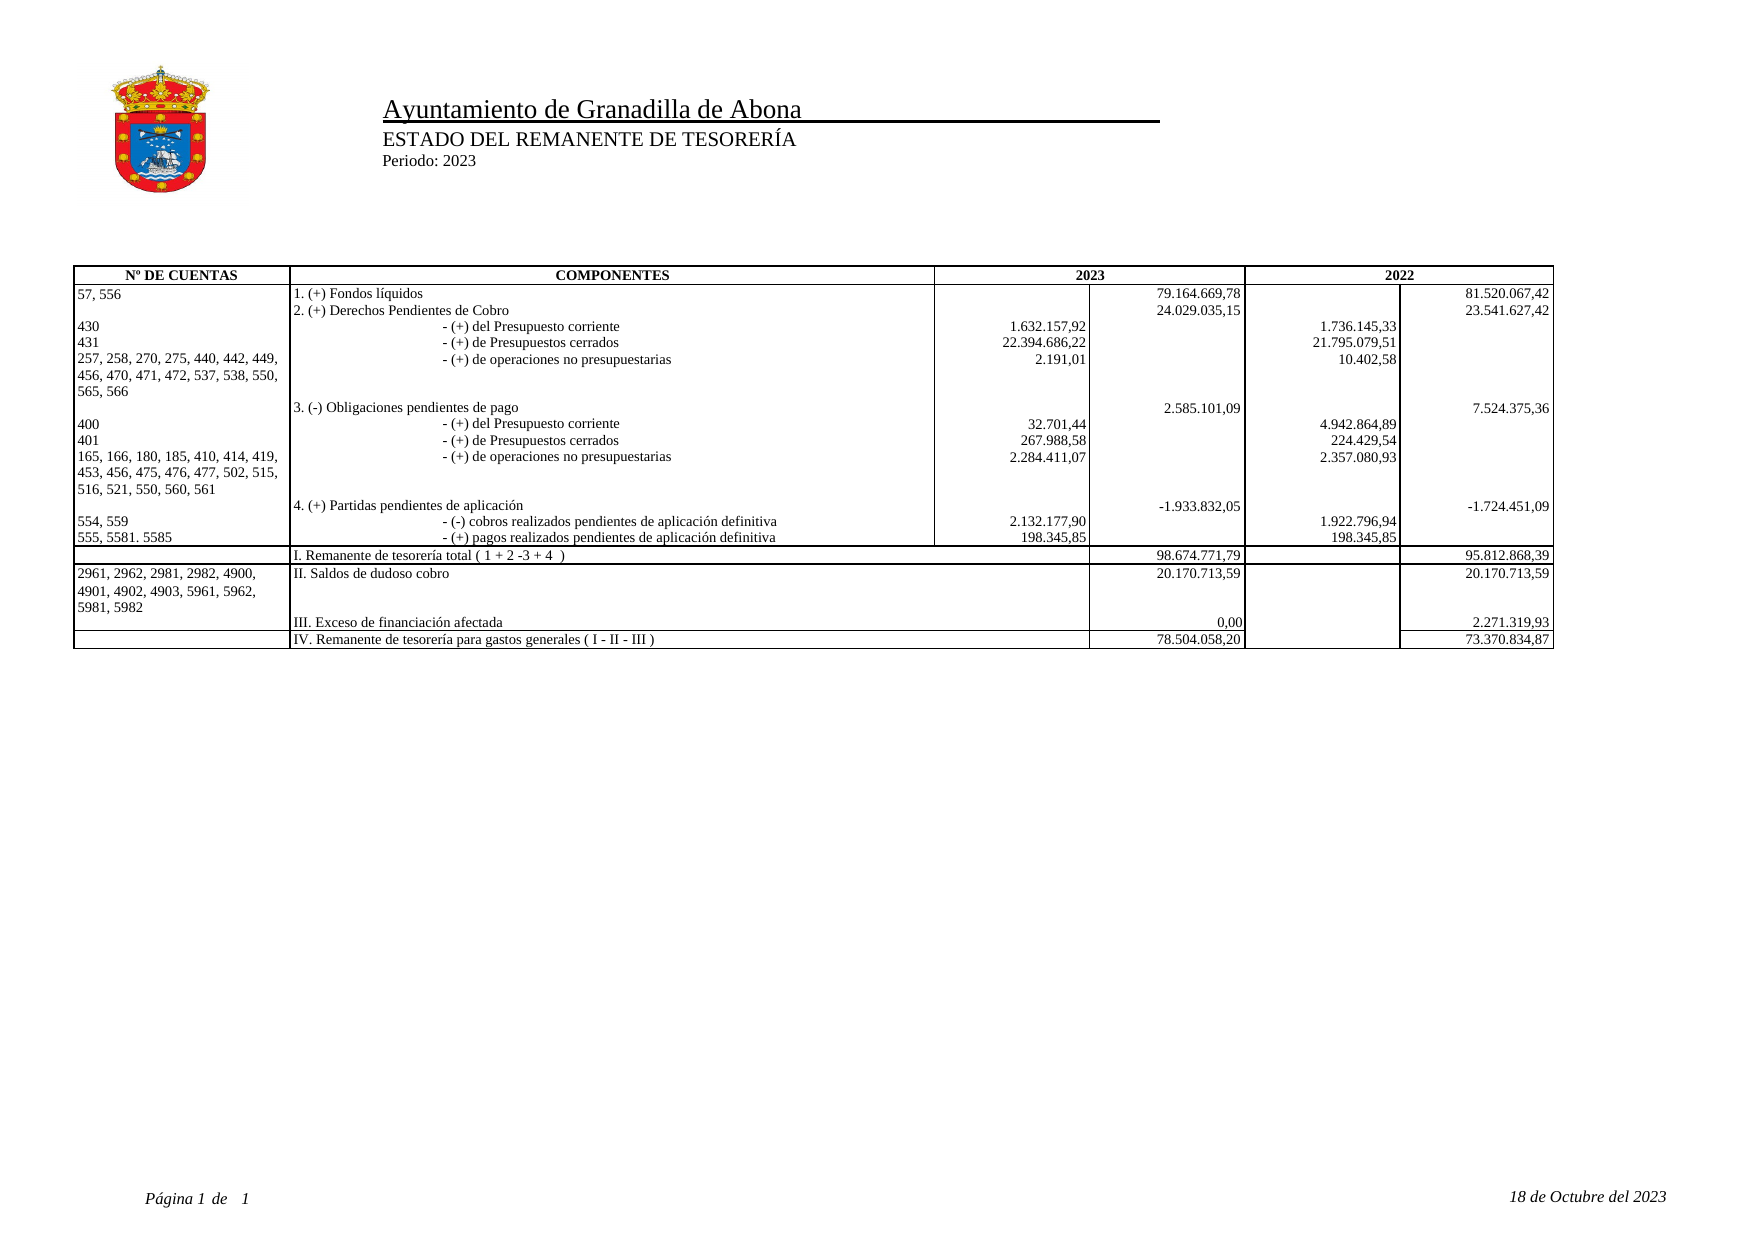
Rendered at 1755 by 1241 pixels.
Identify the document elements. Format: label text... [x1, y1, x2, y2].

table_cell [1401, 598, 1553, 614]
table_cell 5981, 5982 [75, 598, 289, 630]
subtitle ESTADO DEL REMANENTE DE TESORERÍA [382, 127, 1679, 151]
table_cell III. Exceso de financiación afectada [291, 614, 1089, 630]
table_cell [291, 582, 1089, 598]
table_cell II. Saldos de dudoso cobro [291, 565, 1089, 582]
text Página 1 de 1 18 de Octubre del 2023 [145, 1187, 1679, 1208]
table_cell [1090, 582, 1244, 598]
table_cell [1401, 582, 1553, 598]
table_cell (+) Fondos líquidos (+) Derechos Pendientes de Cobro (+) del Presupuesto corriente (+) de Presupuestos cerrados (+) de operaciones no presupuestarias (-) Obligaciones pendientes de pago (+) del Presupuesto corriente (+) de Presupuestos cerrados (+) de operaciones no presupuestarias (+) Partidas pendientes de aplicación (-) cobros realizados pendientes de aplicación definitiva (+) pagos realizados pendientes de aplicación definitiva [291, 285, 934, 545]
table_cell 81.520.067,42 23.541.627,42 7.524.375,36 -1.724.451,09 [1401, 285, 1553, 545]
table_cell [1246, 547, 1399, 563]
table_cell 1.632.157,92 22.394.686,22 2.191,01 32.701,44 267.988,58 2.284.411,07 2.132.177,90 198.345,85 [935, 285, 1089, 545]
table_cell 0,00 [1090, 614, 1244, 630]
table_cell [1090, 598, 1244, 614]
table_cell 1.736.145,33 21.795.079,51 10.402,58 4.942.864,89 224.429,54 2.357.080,93 1.922.796,94 198.345,85 [1246, 285, 1399, 545]
table_cell 95.812.868,39 [1401, 547, 1553, 563]
table_cell 78.504.058,20 [1090, 631, 1244, 648]
table_header 2023 [935, 267, 1244, 283]
table_cell [291, 598, 1089, 614]
table_cell 79.164.669,78 24.029.035,15 2.585.101,09 -1.933.832,05 [1090, 285, 1244, 545]
subtitle Ayuntamiento de Granadilla de Abona [382, 93, 1679, 124]
table_header Nº DE CUENTAS [75, 267, 289, 283]
table_cell I. Remanente de tesorería total ( 1 + 2 -3 + 4 ) [291, 547, 1089, 563]
table_cell [1246, 565, 1399, 648]
table_cell 2961, 2962, 2981, 2982, 4900, [75, 565, 289, 582]
table_cell 73.370.834,87 [1401, 631, 1553, 648]
table_cell 20.170.713,59 [1401, 565, 1553, 582]
table_cell [75, 547, 289, 563]
table_cell 57, 556 430 431 257, 258, 270, 275, 440, 442, 449, 456, 470, 471, 472, 537, 538, 550, 565, 566 400 401 165, 166, 180, 185, 410, 414, 419, 453, 456, 475, 476, 477, 502, 515, 516, 521, 550, 560, 561 554, 559 555, 5581. 5585 [75, 285, 289, 545]
table_cell 4901, 4902, 4903, 5961, 5962, [75, 582, 289, 598]
table_header COMPONENTES [291, 267, 934, 283]
table_cell 2.271.319,93 [1401, 614, 1553, 630]
table_cell 20.170.713,59 [1090, 565, 1244, 582]
subtitle Periodo: 2023 [382, 151, 1679, 170]
table_header 2022 [1246, 267, 1553, 283]
table_cell 98.674.771,79 [1090, 547, 1244, 563]
table_cell IV. Remanente de tesorería para gastos generales ( I - II - III ) [291, 631, 1089, 648]
table_cell [75, 631, 289, 648]
